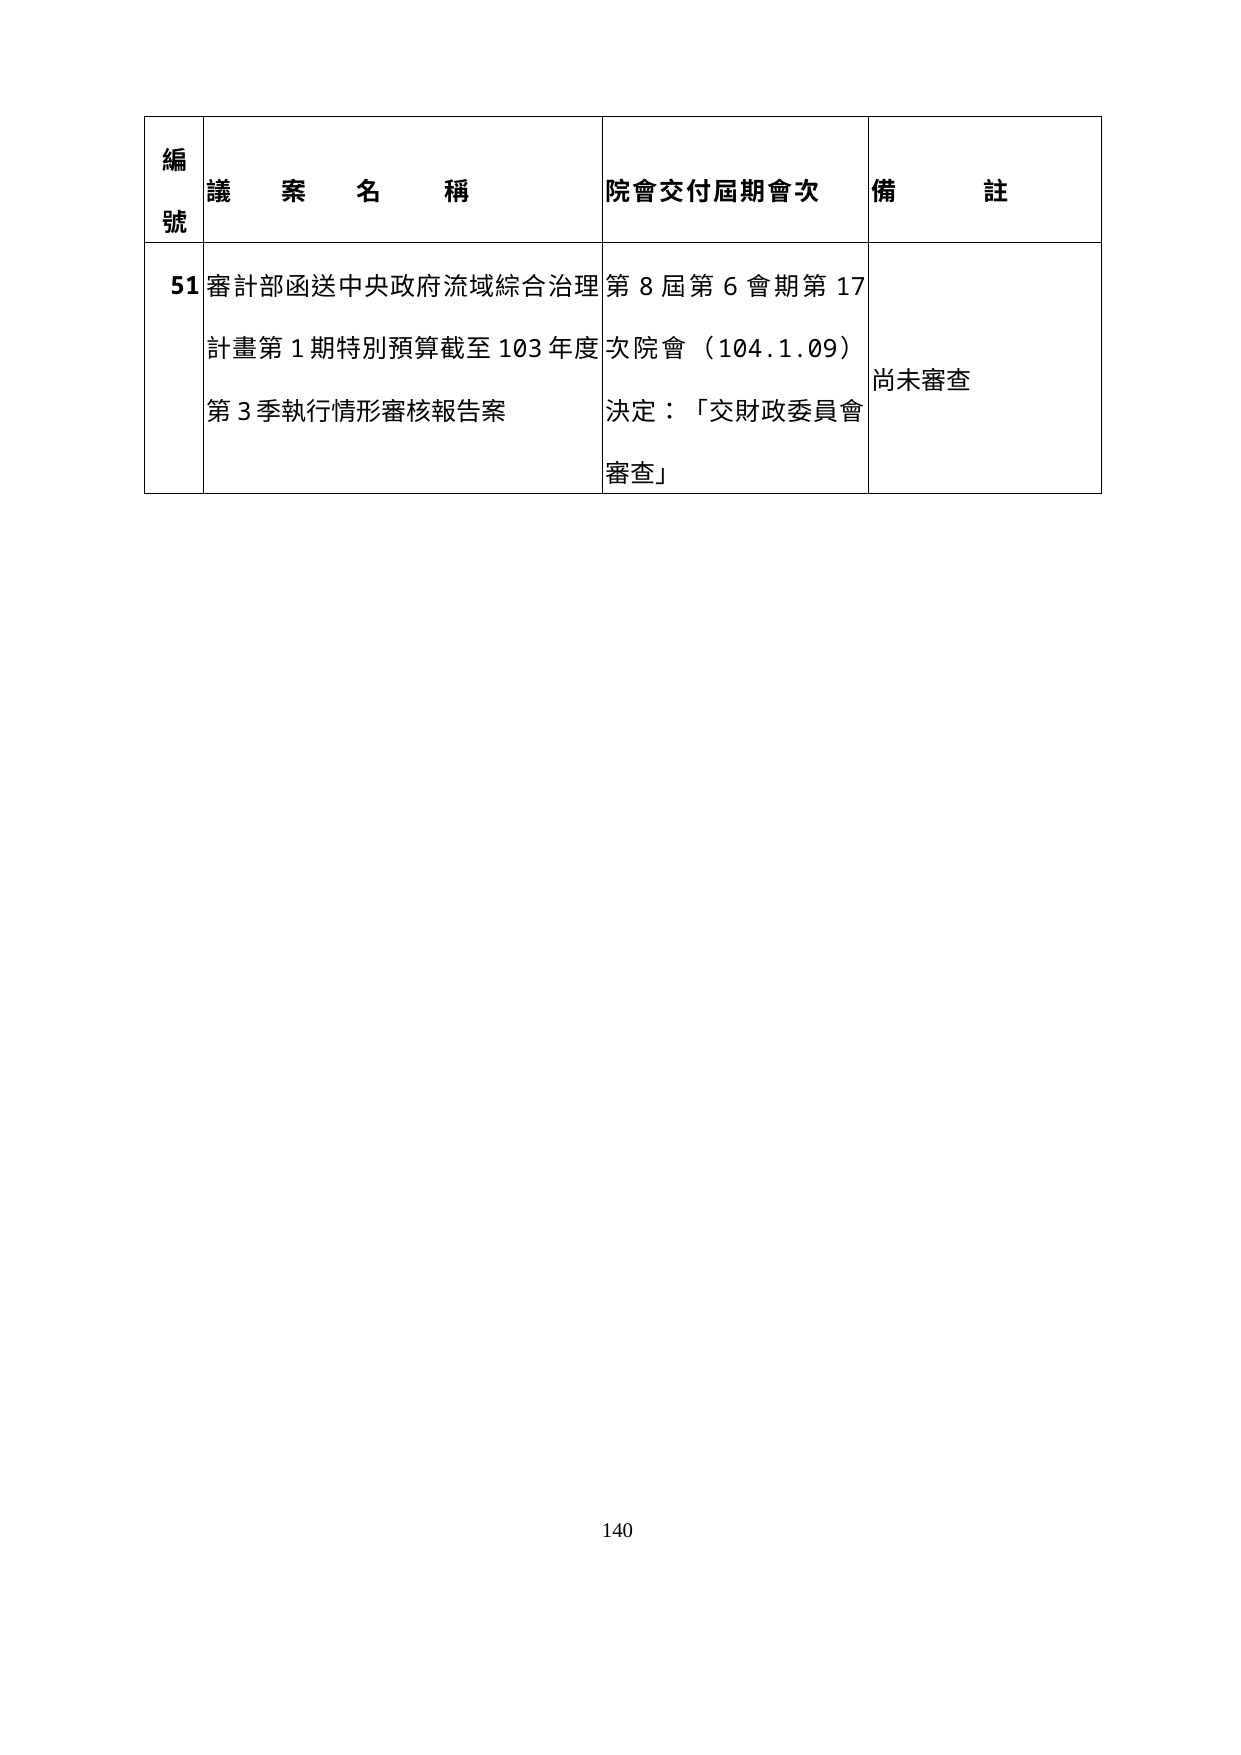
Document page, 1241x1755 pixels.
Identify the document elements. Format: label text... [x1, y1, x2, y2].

table_cell 尚未審查 [869, 243, 1101, 493]
table_cell [145, 243, 203, 493]
table_cell 審計部函送中央政府流域綜合治理計畫第1期特別預算截至103年度第3季執行情形審核報告案 [204, 243, 602, 493]
table_header 院會交付屆期會次 [603, 117, 868, 242]
table_cell 第8屆第6會期第17次院會（104.1.09）決定：「交財政委員會審查」 [603, 243, 868, 493]
table_header 議 案 名 稱 [204, 117, 602, 242]
table_header 編 號 [145, 117, 203, 242]
table_header 備 註 [869, 117, 1101, 242]
